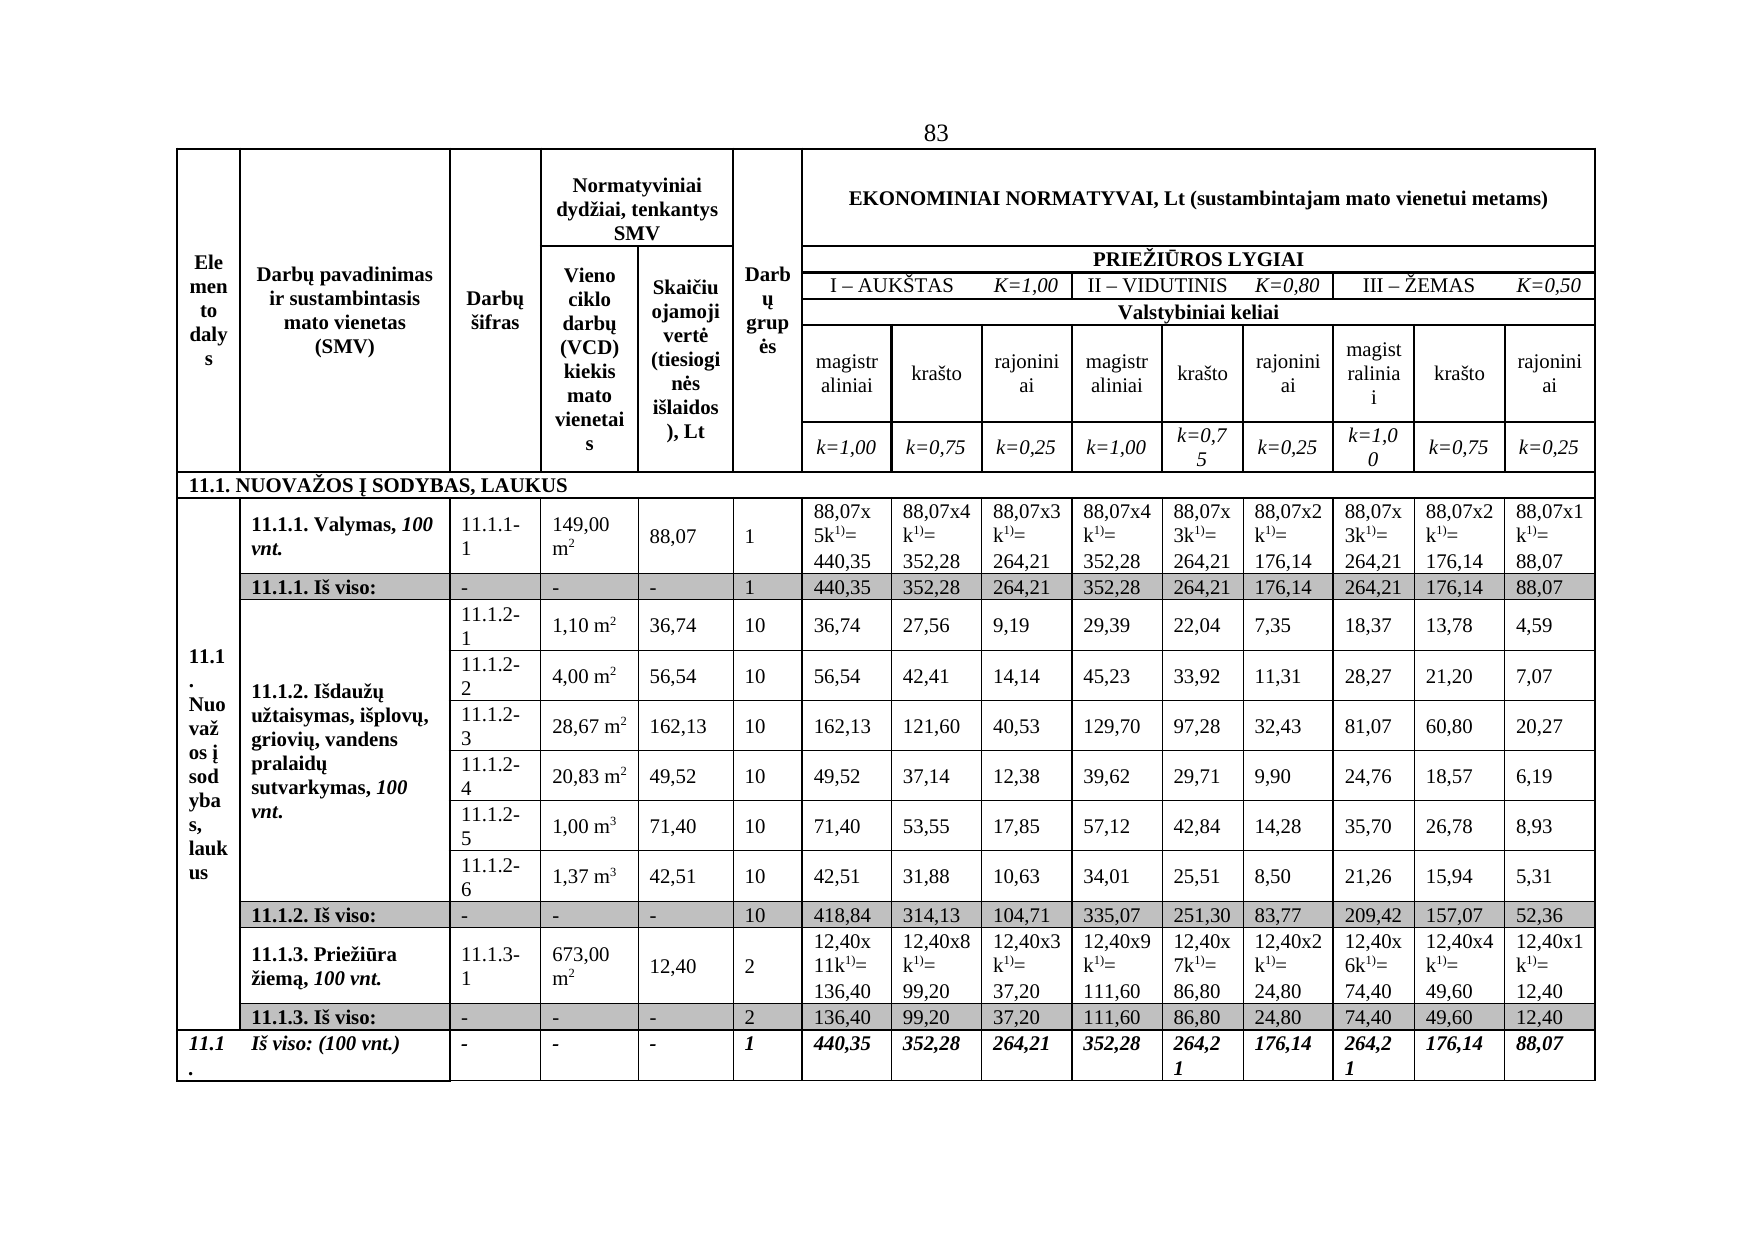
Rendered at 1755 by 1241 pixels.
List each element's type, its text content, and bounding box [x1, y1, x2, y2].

table_cell krašto [893, 326, 981, 421]
table_cell 264,21 [982, 574, 1071, 599]
table_cell 11.1.3-1 [451, 928, 540, 1003]
table_cell 10 [734, 851, 801, 901]
table_cell 1,00 m3 [541, 801, 638, 850]
table_cell 11.1.3. Priežiūra žiemą, 100 vnt. [241, 928, 449, 1003]
table_cell 11.1. [178, 1031, 240, 1079]
table_cell 88,07x3k1)= [982, 499, 1071, 547]
table_header Darbų grupės [734, 150, 801, 471]
table_cell 1,37 m3 [541, 851, 638, 901]
table_cell 12,40x4k1)= [1415, 928, 1504, 977]
table_cell 11,31 [1244, 651, 1332, 700]
table_cell 111,60 [1073, 977, 1162, 1003]
table_cell krašto [1163, 326, 1242, 421]
table_cell rajoniniai [1506, 326, 1594, 421]
table_cell 264,21 [1334, 547, 1414, 573]
table_cell 8,50 [1244, 851, 1332, 901]
table_cell 11.1.2-1 [451, 600, 540, 649]
table_cell 49,52 [803, 751, 891, 800]
table_cell - [541, 1031, 638, 1079]
table_cell 18,57 [1415, 751, 1504, 800]
table_cell 12,40x1k1)= [1505, 928, 1594, 977]
table_cell K=0,50 [1505, 274, 1594, 297]
table_cell 49,60 [1415, 977, 1504, 1003]
table_cell k=0,25 [1244, 423, 1332, 471]
table_cell 88,07 [1505, 1031, 1594, 1079]
table_cell 86,80 [1163, 977, 1243, 1003]
table_cell 6,19 [1505, 751, 1594, 800]
table_cell - [541, 1004, 638, 1029]
table_cell 26,78 [1415, 801, 1504, 850]
table_cell 352,28 [1073, 1031, 1162, 1079]
table_cell 209,42 [1334, 902, 1414, 927]
table_cell 1 [734, 1031, 801, 1079]
table_cell 264,21 [1163, 1031, 1243, 1079]
table_cell 10 [734, 751, 801, 800]
table_header Darbų šifras [451, 150, 540, 471]
table_cell 11.1. NUOVAŽOS Į SODYBAS, LAUKUS [178, 473, 1594, 497]
table_cell 11.1.2-4 [451, 751, 540, 800]
table_cell 99,20 [892, 1004, 981, 1029]
table_cell - [639, 902, 733, 927]
table_cell 11.1. Nuovažos į sodybas, laukus [178, 499, 239, 1029]
table_cell 24,80 [1244, 1004, 1332, 1029]
table_cell PRIEŽIŪROS LYGIAI [803, 247, 1594, 271]
table_cell 88,07x5k1)= [803, 499, 891, 547]
table_cell k=0,25 [983, 423, 1071, 471]
table_cell 352,28 [892, 1031, 981, 1079]
table_cell 157,07 [1415, 902, 1504, 927]
table_cell 18,37 [1334, 600, 1414, 649]
table_cell 42,51 [639, 851, 733, 901]
table_cell 81,07 [1334, 701, 1414, 750]
table_cell 74,40 [1334, 1004, 1414, 1029]
table_cell 176,14 [1415, 574, 1504, 599]
table_cell 129,70 [1073, 701, 1162, 750]
table_cell 335,07 [1073, 902, 1162, 927]
table_cell magistraliniai [1334, 326, 1413, 421]
table_cell 12,38 [982, 751, 1071, 800]
table_cell 42,41 [892, 651, 981, 700]
table_cell 11.1.2. Iš viso: [241, 902, 449, 927]
table_cell 20,83 m2 [541, 751, 638, 800]
table_cell 162,13 [803, 701, 891, 750]
table_cell 352,28 [1073, 547, 1162, 573]
table_cell - [451, 1031, 540, 1079]
table_cell magistraliniai [1073, 326, 1161, 421]
table_cell rajoniniai [983, 326, 1071, 421]
table_cell 1 [734, 499, 801, 573]
table_cell 40,53 [982, 701, 1071, 750]
table_cell 88,07x4k1)= [892, 499, 981, 547]
table_cell 440,35 [803, 574, 891, 599]
table_cell 32,43 [1244, 701, 1332, 750]
table_cell 149,00 m2 [541, 499, 638, 573]
table_cell 136,40 [803, 1004, 891, 1029]
table_cell 7,35 [1244, 600, 1332, 649]
table_cell 27,56 [892, 600, 981, 649]
table_header Elemento dalys [178, 150, 239, 471]
table_cell 264,21 [1334, 1031, 1414, 1079]
table_cell 352,28 [892, 574, 981, 599]
table_cell 29,71 [1163, 751, 1243, 800]
table_cell 88,07 [1505, 547, 1594, 573]
table_cell I – AUKŠTAS [803, 274, 982, 297]
table_cell 88,07 [1505, 574, 1594, 599]
table_cell 31,88 [892, 851, 981, 901]
table_cell 12,40x9k1)= [1073, 928, 1162, 977]
table_cell 1 [734, 574, 801, 599]
table_cell 37,14 [892, 751, 981, 800]
table_cell 11.1.1. Iš viso: [241, 574, 449, 599]
table_cell - [451, 902, 540, 927]
table_cell 39,62 [1073, 751, 1162, 800]
table_cell 4,59 [1505, 600, 1594, 649]
table_cell 15,94 [1415, 851, 1504, 901]
table_cell 56,54 [639, 651, 733, 700]
table_cell 11.1.2. Išdaužų užtaisymas, išplovų, griovių, vandens pralaidų sutvarkymas, 100 vnt. [241, 600, 449, 901]
table_cell 88,07x3k1)= [1334, 499, 1414, 547]
table_cell 22,04 [1163, 600, 1243, 649]
table_cell 176,14 [1415, 1031, 1504, 1079]
table_header Normatyviniai dydžiai, tenkantys SMV [542, 150, 732, 245]
table_cell 11.1.1. Valymas, 100 vnt. [241, 499, 449, 573]
table_cell 2 [734, 928, 801, 1003]
table_cell 34,01 [1073, 851, 1162, 901]
table_cell k=0,75 [893, 423, 981, 471]
table_cell 88,07x1k1)= [1505, 499, 1594, 547]
table_cell II – VIDUTINIS [1073, 274, 1243, 297]
table_cell 37,20 [982, 1004, 1071, 1029]
table_cell magistraliniai [803, 326, 890, 421]
table_cell 264,21 [1334, 574, 1414, 599]
table_cell 8,93 [1505, 801, 1594, 850]
table_cell 36,74 [639, 600, 733, 649]
table_cell K=0,80 [1243, 274, 1332, 297]
table_cell 88,07x4k1)= [1073, 499, 1162, 547]
table_cell 14,14 [982, 651, 1071, 700]
table_cell 5,31 [1505, 851, 1594, 901]
table_cell 53,55 [892, 801, 981, 850]
table_cell 176,14 [1415, 547, 1504, 573]
table_cell k=1,00 [1334, 423, 1413, 471]
table_cell 10 [734, 902, 801, 927]
table_cell 440,35 [803, 547, 891, 573]
table_cell 176,14 [1244, 547, 1332, 573]
table_cell 10 [734, 651, 801, 700]
table_cell 42,51 [803, 851, 891, 901]
table_cell 52,36 [1505, 902, 1594, 927]
table_cell Skaičiuojamoji vertė (tiesioginės išlaidos), Lt [639, 247, 732, 471]
table_cell 88,07x2k1)= [1244, 499, 1332, 547]
table_cell 136,40 [803, 977, 891, 1003]
table_cell 264,21 [1163, 547, 1243, 573]
table_cell 11.1.2-2 [451, 651, 540, 700]
table_cell 121,60 [892, 701, 981, 750]
table_cell 24,80 [1244, 977, 1332, 1003]
table_cell 12,40 [1505, 977, 1594, 1003]
table_cell k=0,75 [1415, 423, 1504, 471]
table_cell - [639, 1004, 733, 1029]
table_cell K=1,00 [982, 274, 1071, 297]
table_cell 13,78 [1415, 600, 1504, 649]
table_cell 673,00 m2 [541, 928, 638, 1003]
table_cell k=1,00 [803, 423, 890, 471]
table_cell Vieno ciklo darbų (VCD) kiekis mato vienetais [542, 247, 637, 471]
table_cell 176,14 [1244, 574, 1332, 599]
table_cell 88,07x3k1)= [1163, 499, 1243, 547]
table_cell 162,13 [639, 701, 733, 750]
table_cell 42,84 [1163, 801, 1243, 850]
table_cell 36,74 [803, 600, 891, 649]
table_cell 10 [734, 701, 801, 750]
table_cell 24,76 [1334, 751, 1414, 800]
table_cell 25,51 [1163, 851, 1243, 901]
table_cell 20,27 [1505, 701, 1594, 750]
table_cell - [451, 1004, 540, 1029]
table_cell 88,07 [639, 499, 733, 573]
table_cell 264,21 [982, 1031, 1071, 1079]
table_cell 56,54 [803, 651, 891, 700]
table_cell k=0,25 [1506, 423, 1594, 471]
table_cell 9,90 [1244, 751, 1332, 800]
table_cell - [541, 902, 638, 927]
table_cell 264,21 [982, 547, 1071, 573]
table_cell 10,63 [982, 851, 1071, 901]
table_cell 12,40x7k1)= [1163, 928, 1243, 977]
table_cell 71,40 [639, 801, 733, 850]
table_cell III – ŽEMAS [1334, 274, 1504, 297]
table_cell krašto [1415, 326, 1504, 421]
table_cell 2 [734, 1004, 801, 1029]
table_header Darbų pavadinimas ir sustambintasis mato vienetas (SMV) [241, 150, 449, 471]
table_cell 28,67 m2 [541, 701, 638, 750]
table_cell 29,39 [1073, 600, 1162, 649]
table_cell 49,60 [1415, 1004, 1504, 1029]
table_cell 1,10 m2 [541, 600, 638, 649]
table_cell 28,27 [1334, 651, 1414, 700]
table_cell 418,84 [803, 902, 891, 927]
table_cell 176,14 [1244, 1031, 1332, 1079]
table_cell 11.1.2-6 [451, 851, 540, 901]
table_cell 10 [734, 600, 801, 649]
table_cell 86,80 [1163, 1004, 1243, 1029]
table_cell 12,40x8k1)= [892, 928, 981, 977]
table_cell 352,28 [892, 547, 981, 573]
table_cell Iš viso: (100 vnt.) [240, 1031, 449, 1079]
table_cell 111,60 [1073, 1004, 1162, 1029]
table_cell 99,20 [892, 977, 981, 1003]
table_header EKONOMINIAI NORMATYVAI, Lt (sustambintajam mato vienetui metams) [803, 150, 1594, 245]
table_cell 12,40 [1505, 1004, 1594, 1029]
table_cell k=0,75 [1163, 423, 1242, 471]
table_cell 11.1.1-1 [451, 499, 540, 573]
table_cell 21,26 [1334, 851, 1414, 901]
table_cell 21,20 [1415, 651, 1504, 700]
table_cell 12,40x11k1)= [803, 928, 891, 977]
table_cell 60,80 [1415, 701, 1504, 750]
table_cell 11.1.3. Iš viso: [241, 1004, 449, 1029]
table_cell - [451, 574, 540, 599]
table_cell 251,30 [1163, 902, 1243, 927]
table_cell rajoniniai [1244, 326, 1332, 421]
table_cell k=1,00 [1073, 423, 1161, 471]
table_cell 12,40x2k1)= [1244, 928, 1332, 977]
table_cell 7,07 [1505, 651, 1594, 700]
table_cell 17,85 [982, 801, 1071, 850]
table_cell 83,77 [1244, 902, 1332, 927]
table_cell 12,40x3k1)= [982, 928, 1071, 977]
table_cell 88,07x2k1)= [1415, 499, 1504, 547]
table_cell 9,19 [982, 600, 1071, 649]
table_cell 37,20 [982, 977, 1071, 1003]
table_cell - [639, 1031, 733, 1079]
table_cell 12,40x6k1)= [1334, 928, 1414, 977]
table_cell 74,40 [1334, 977, 1414, 1003]
table_cell 45,23 [1073, 651, 1162, 700]
table_cell 440,35 [803, 1031, 891, 1079]
table_cell 352,28 [1073, 574, 1162, 599]
table_cell - [541, 574, 638, 599]
table_cell 14,28 [1244, 801, 1332, 850]
table_cell 11.1.2-5 [451, 801, 540, 850]
table_cell 264,21 [1163, 574, 1243, 599]
table_cell 57,12 [1073, 801, 1162, 850]
table_cell 35,70 [1334, 801, 1414, 850]
table_cell Valstybiniai keliai [803, 300, 1594, 324]
table_cell 11.1.2-3 [451, 701, 540, 750]
table_cell 12,40 [639, 928, 733, 1003]
table_cell 4,00 m2 [541, 651, 638, 700]
table_cell 10 [734, 801, 801, 850]
table_cell 33,92 [1163, 651, 1243, 700]
table_cell 104,71 [982, 902, 1071, 927]
table_cell 71,40 [803, 801, 891, 850]
table_cell 314,13 [892, 902, 981, 927]
table_cell - [639, 574, 733, 599]
table_cell 97,28 [1163, 701, 1243, 750]
table_cell 49,52 [639, 751, 733, 800]
